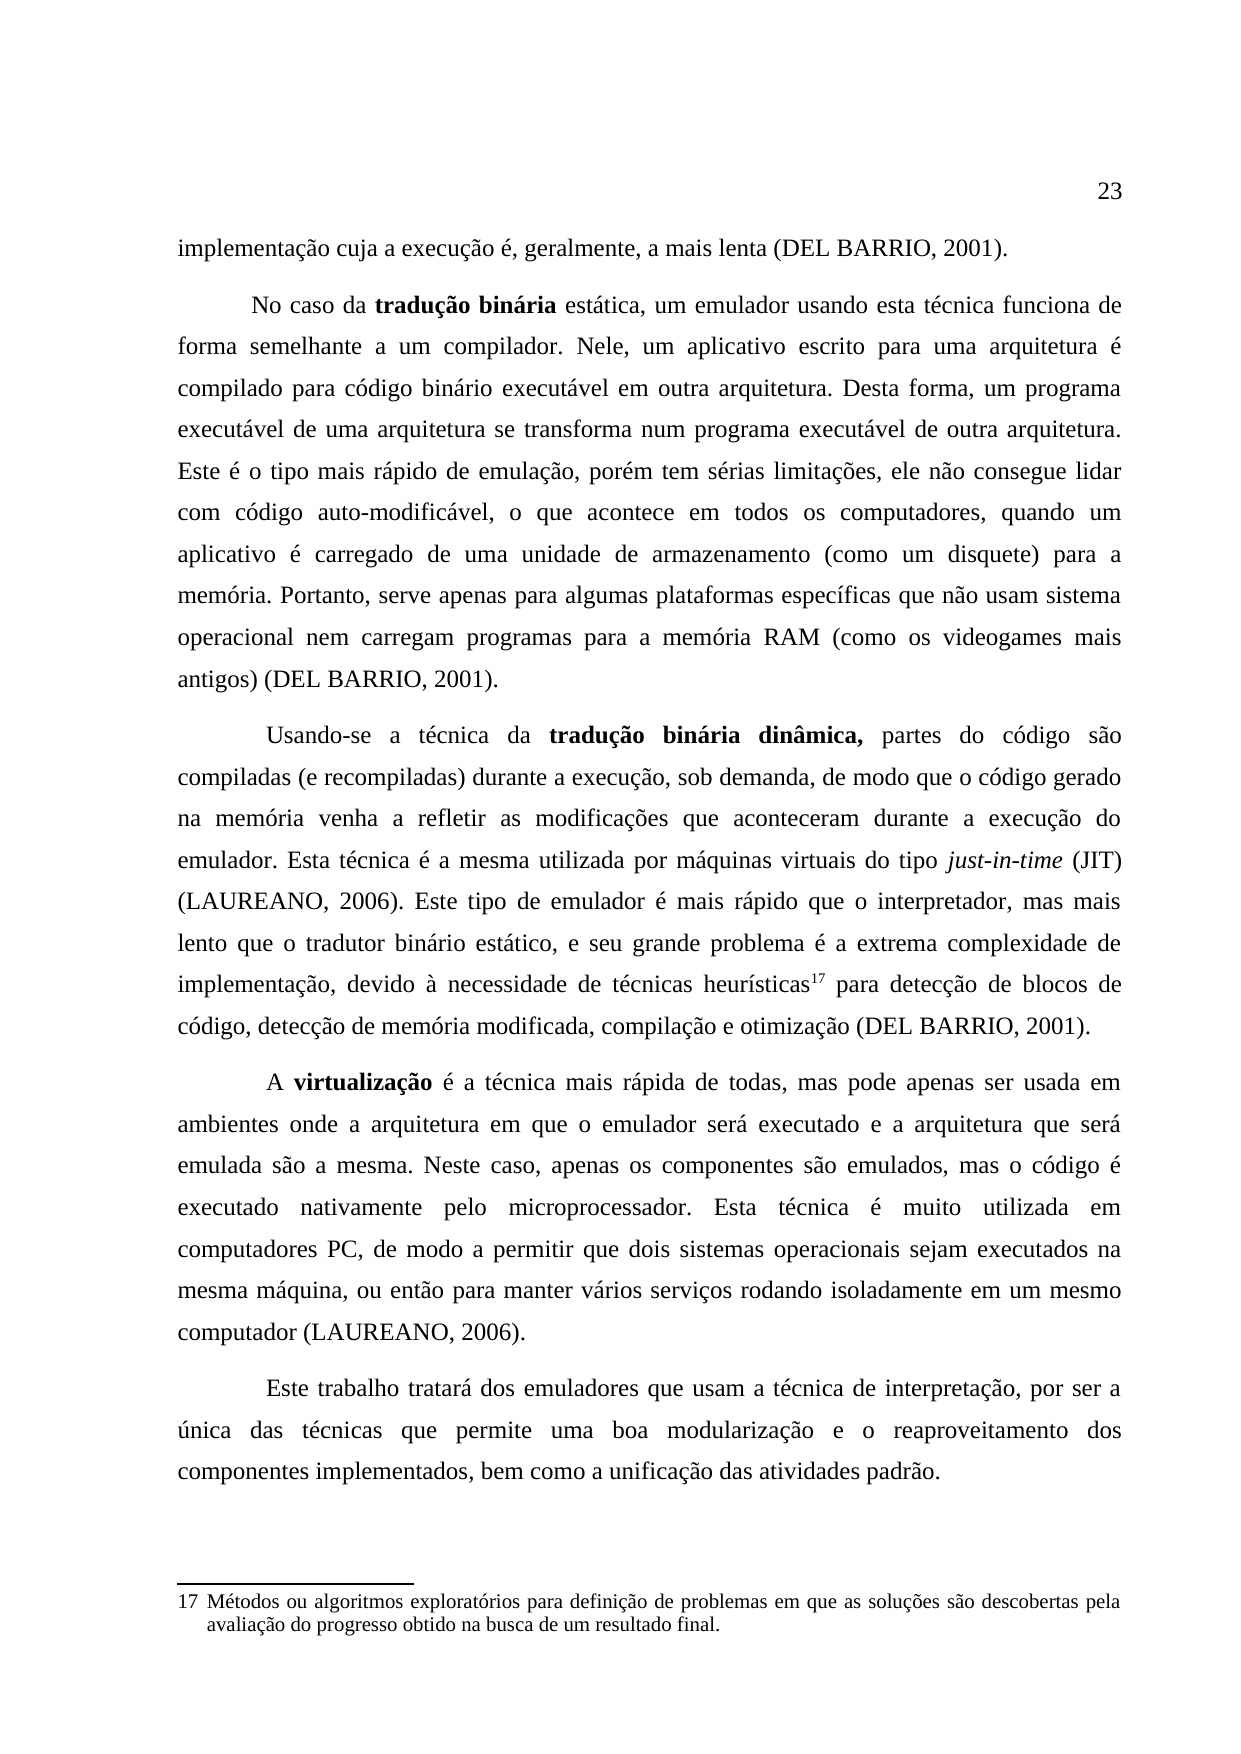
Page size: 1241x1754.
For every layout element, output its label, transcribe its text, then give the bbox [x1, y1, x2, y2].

text No caso da tradução binária estática, um emulador usando esta técnica funciona de forma semelhante a um compilador. Nele, um aplicativo escrito para uma arquitetura é compilado para código binário executável em outra arquitetura. Desta forma, um programa executável de uma arquitetura se transforma num programa executável de outra arquitetura. Este é o tipo mais rápido de emulação, porém tem sérias limitações, ele não consegue lidar com código auto-modificável, o que acontece em todos os computadores, quando um aplicativo é carregado de uma unidade de armazenamento (como um disquete) para a memória. Portanto, serve apenas para algumas plataformas específicas que não usam sistema operacional nem carregam programas para a memória RAM (como os videogames mais antigos) (DEL BARRIO, 2001). [177, 291, 1122, 692]
text Métodos ou algoritmos exploratórios para definição de problemas em que as soluções são descobertas pela avaliação do progresso obtido na busca de um resultado final. [177, 1589, 1122, 1636]
text Usando-se a técnica da tradução binária dinâmica, partes do código são compiladas (e recompiladas) durante a execução, sob demanda, de modo que o código gerado na memória venha a refletir as modificações que aconteceram durante a execução do emulador. Esta técnica é a mesma utilizada por máquinas virtuais do tipo just-in-time (JIT) (LAUREANO, 2006). Este tipo de emulador é mais rápido que o interpretador, mas mais lento que o tradutor binário estático, e seu grande problema é a extrema complexidade de implementação, devido à necessidade de técnicas heurísticas para detecção de blocos de código, detecção de memória modificada, compilação e otimização (DEL BARRIO, 2001). [177, 721, 1122, 1040]
text A virtualização é a técnica mais rápida de todas, mas pode apenas ser usada em ambientes onde a arquitetura em que o emulador será executado e a arquitetura que será emulada são a mesma. Neste caso, apenas os componentes são emulados, mas o código é executado nativamente pelo microprocessador. Esta técnica é muito utilizada em computadores PC, de modo a permitir que dois sistemas operacionais sejam executados na mesma máquina, ou então para manter vários serviços rodando isoladamente em um mesmo computador (LAUREANO, 2006). [177, 1068, 1122, 1346]
text Este trabalho tratará dos emuladores que usam a técnica de interpretação, por ser a única das técnicas que permite uma boa modularização e o reaproveitamento dos componentes implementados, bem como a unificação das atividades padrão. [177, 1374, 1122, 1485]
text implementação cuja a execução é, geralmente, a mais lenta (DEL BARRIO, 2001). [177, 234, 1122, 262]
